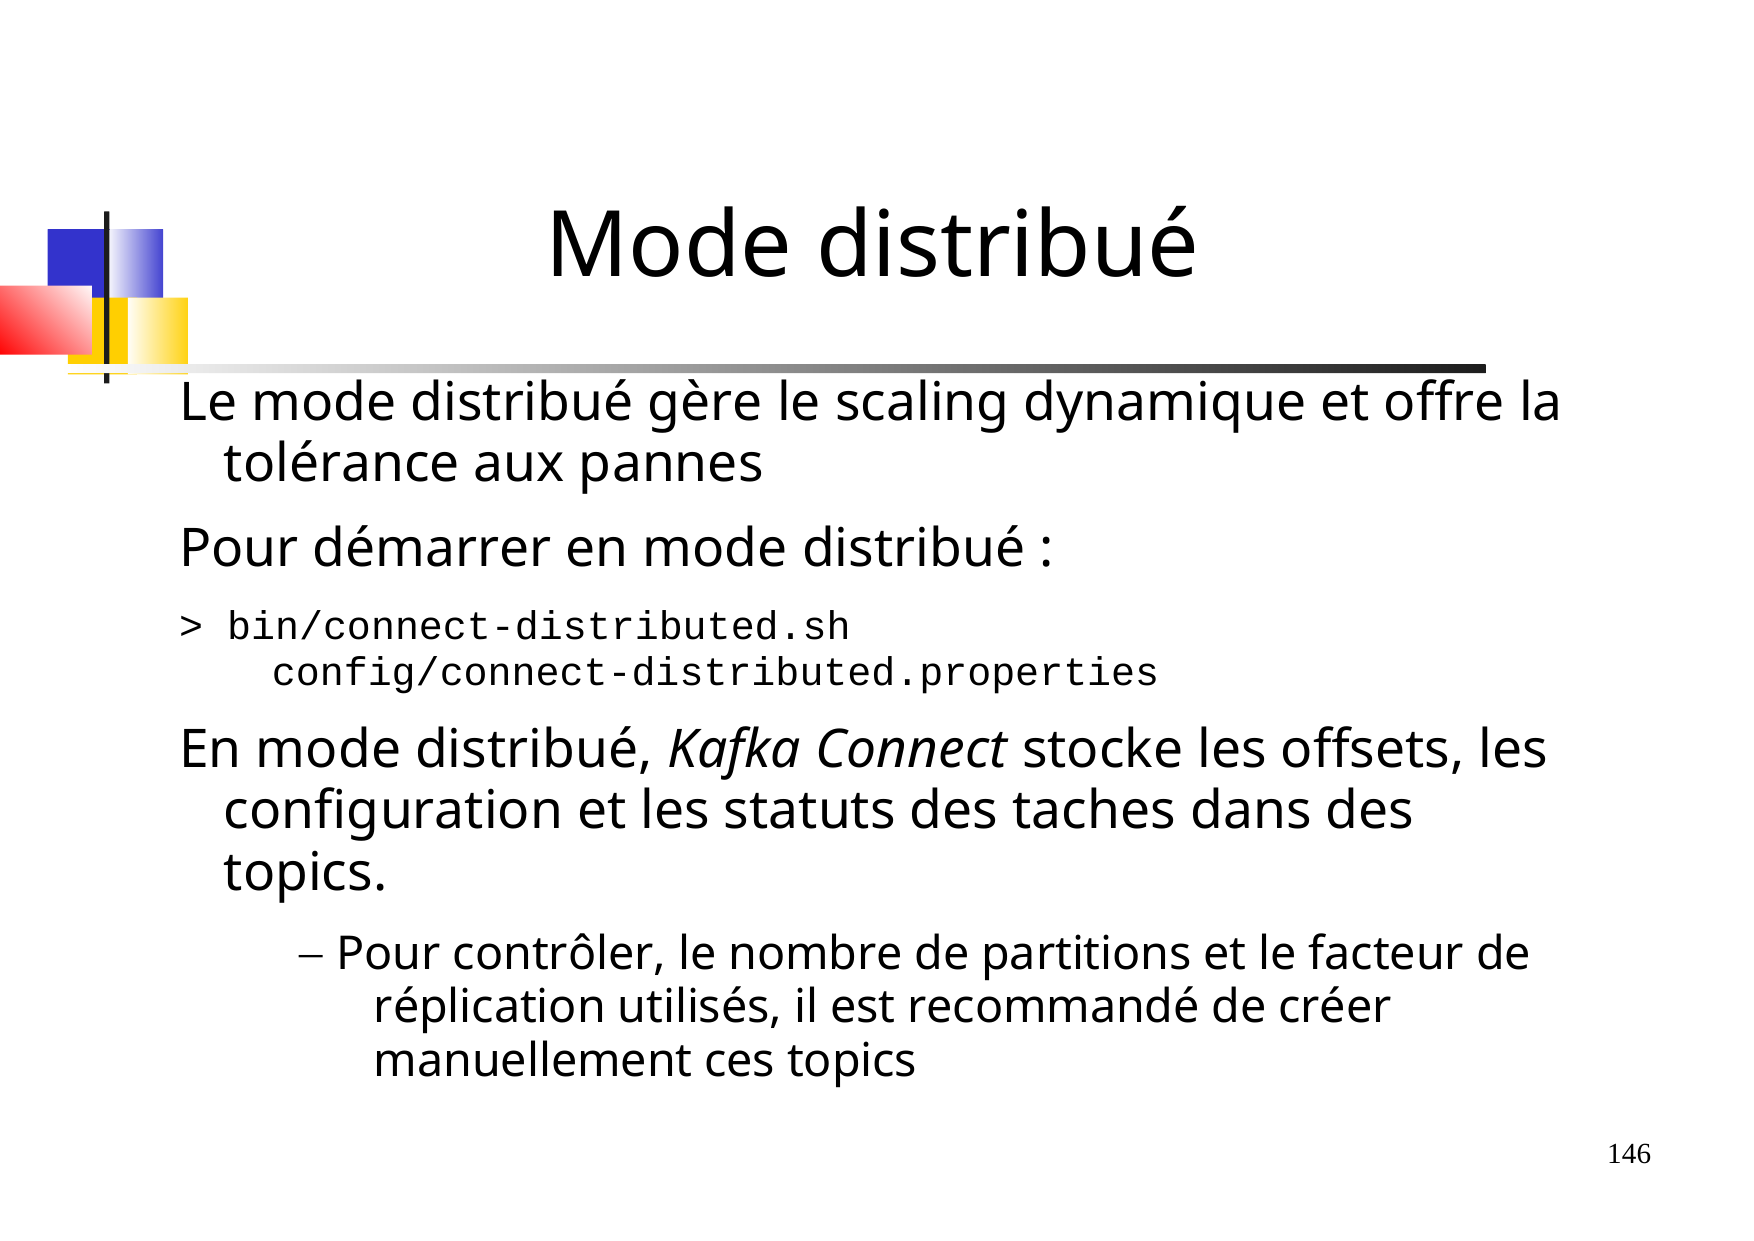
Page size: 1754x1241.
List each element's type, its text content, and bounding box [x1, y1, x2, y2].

list Le mode distribué gère le scaling dynamique et offre la tolérance aux pannes Pour démarrer en mode distribué : > bin/connect-distributed.sh config/connect-distributed.properties En mode distribué, Kafka Connect stocke les offsets, les configuration et les statuts des taches dans des topics. Pour contrôler, le nombre de partitions et le facteur de réplication utilisés, il est recommandé de créer manuellement ces topics [179, 371, 1567, 1091]
title Mode distribué [179, 139, 1567, 351]
